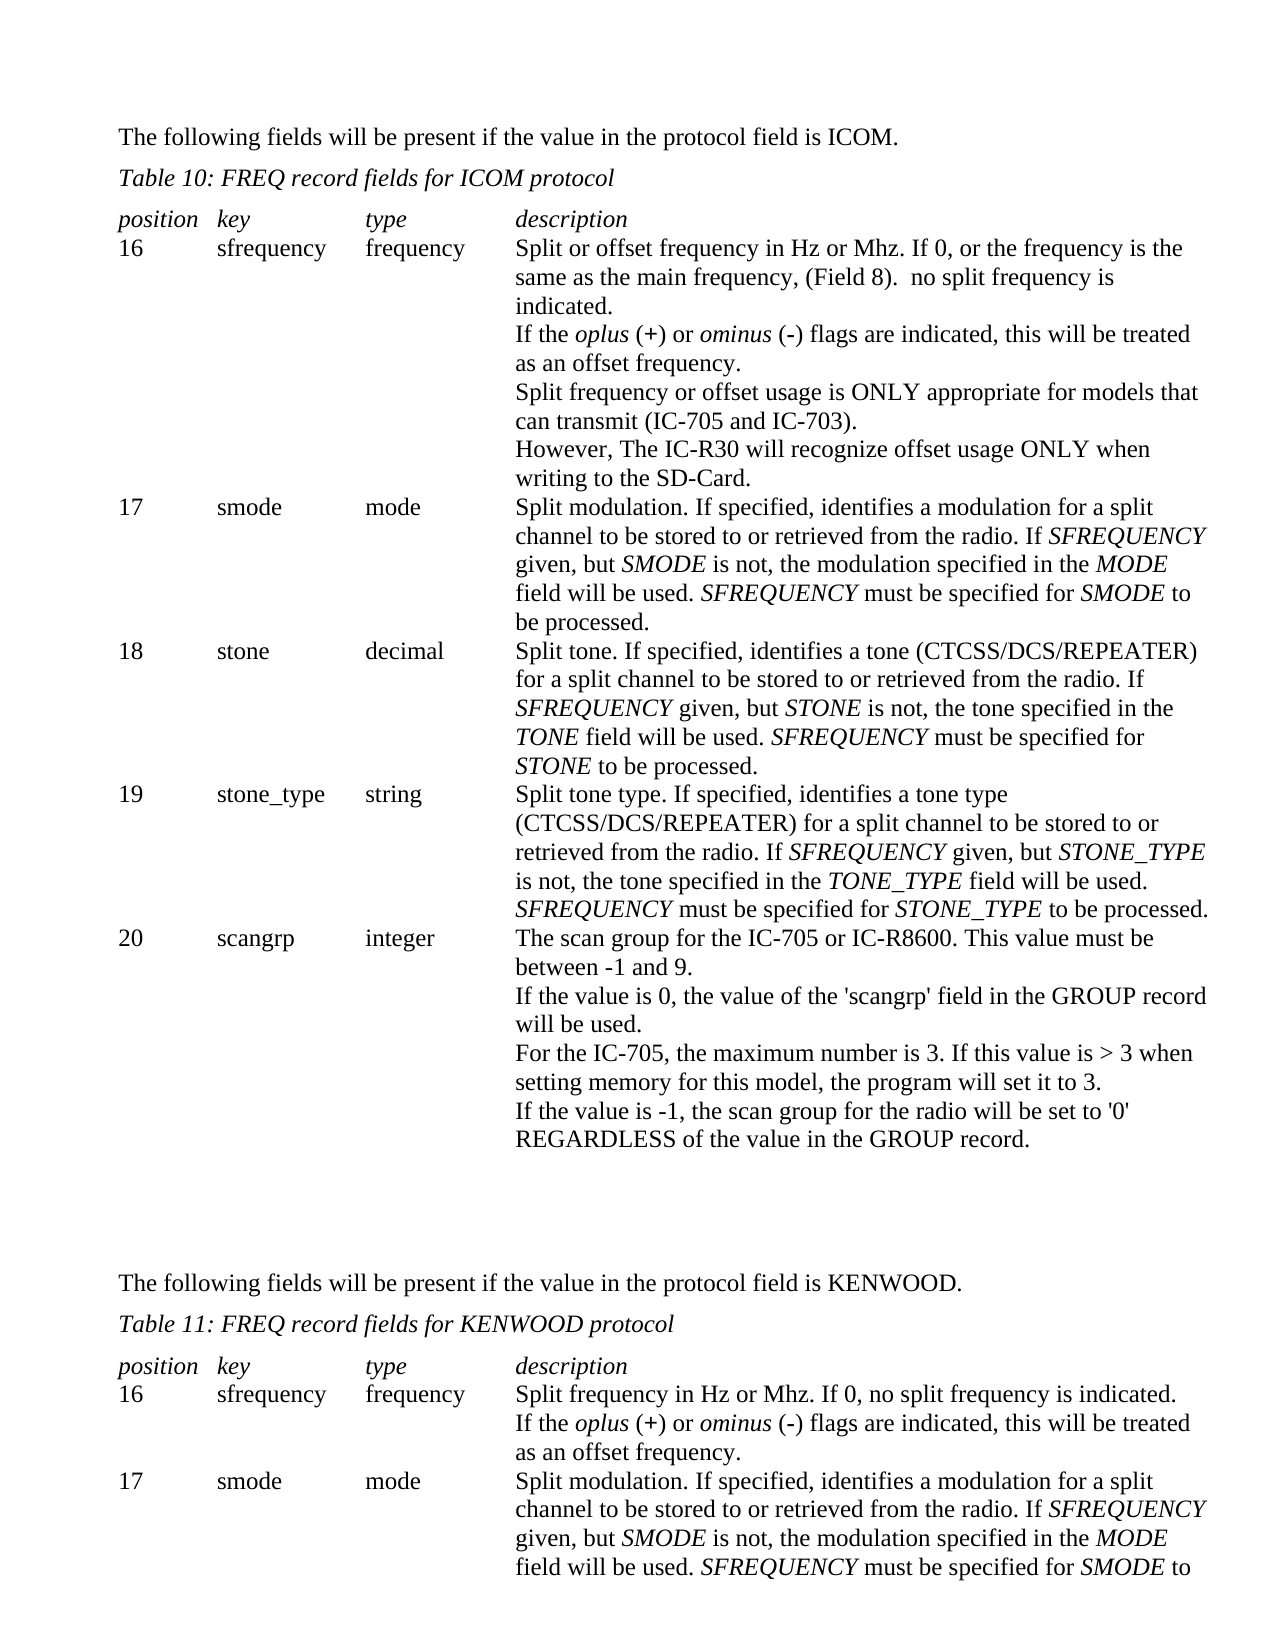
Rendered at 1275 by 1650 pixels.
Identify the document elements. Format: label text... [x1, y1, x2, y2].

table_cell 20 [118, 923, 217, 1153]
table_cell string [365, 780, 515, 923]
table_cell Split tone type. If specified, identifies a tone type (CTCSS/DCS/REPEATER) for a split channel to be stored to or retrieved from the radio. If SFREQUENCY given, but STONE_TYPE is not, the tone specified in the TONE_TYPE field will be used. SFREQUENCY must be specified for STONE_TYPE to be processed. [515, 780, 1216, 923]
table_cell Split modulation. If specified, identifies a modulation for a split channel to be stored to or retrieved from the radio. If SFREQUENCY given, but SMODE is not, the modulation specified in the MODE field will be used. SFREQUENCY must be specified for SMODE to [515, 1466, 1216, 1581]
text Table 11: FREQ record fields for KENWOOD protocol [118, 1309, 1216, 1338]
table_cell frequency [365, 233, 515, 492]
table_cell 16 [118, 1380, 217, 1466]
table_cell sfrequency [217, 1380, 365, 1466]
table_cell 16 [118, 233, 217, 492]
table_header type [365, 205, 515, 233]
table_cell Split modulation. If specified, identifies a modulation for a split channel to be stored to or retrieved from the radio. If SFREQUENCY given, but SMODE is not, the modulation specified in the MODE field will be used. SFREQUENCY must be specified for SMODE to be processed. [515, 492, 1216, 636]
table_cell The scan group for the IC-705 or IC-R8600. This value must be between -1 and 9. If the value is 0, the value of the 'scangrp' field in the GROUP record will be used. For the IC-705, the maximum number is 3. If this value is > 3 when setting memory for this model, the program will set it to 3. If the value is -1, the scan group for the radio will be set to '0' REGARDLESS of the value in the GROUP record. [515, 923, 1216, 1153]
table_header description [515, 1351, 1216, 1379]
table_cell 17 [118, 492, 217, 636]
table_cell stone_type [217, 780, 365, 923]
table_cell Split tone. If specified, identifies a tone (CTCSS/DCS/REPEATER) for a split channel to be stored to or retrieved from the radio. If SFREQUENCY given, but STONE is not, the tone specified in the TONE field will be used. SFREQUENCY must be specified for STONE to be processed. [515, 636, 1216, 779]
table_cell smode [217, 492, 365, 636]
table_cell frequency [365, 1380, 515, 1466]
table_cell decimal [365, 636, 515, 779]
text The following fields will be present if the value in the protocol field is KENWOOD. [118, 1268, 1216, 1297]
table_cell Split frequency in Hz or Mhz. If 0, no split frequency is indicated. If the oplus (+) or ominus (-) flags are indicated, this will be treated as an offset frequency. [515, 1380, 1216, 1466]
table_header key [217, 205, 365, 233]
table_header key [217, 1351, 365, 1379]
table_cell mode [365, 1466, 515, 1581]
text The following fields will be present if the value in the protocol field is ICOM. [118, 122, 1216, 151]
table_cell stone [217, 636, 365, 779]
text Table 10: FREQ record fields for ICOM protocol [118, 163, 1216, 192]
table_header position [118, 205, 217, 233]
table_cell 18 [118, 636, 217, 779]
table_cell mode [365, 492, 515, 636]
table_cell 19 [118, 780, 217, 923]
table_header type [365, 1351, 515, 1379]
table_cell Split or offset frequency in Hz or Mhz. If 0, or the frequency is the same as the main frequency, (Field 8). no split frequency is indicated. If the oplus (+) or ominus (-) flags are indicated, this will be treated as an offset frequency. Split frequency or offset usage is ONLY appropriate for models that can transmit (IC-705 and IC-703). However, The IC-R30 will recognize offset usage ONLY when writing to the SD-Card. [515, 233, 1216, 492]
table_cell smode [217, 1466, 365, 1581]
table_cell scangrp [217, 923, 365, 1153]
table_header description [515, 205, 1216, 233]
table_header position [118, 1351, 217, 1379]
table_cell 17 [118, 1466, 217, 1581]
table_cell integer [365, 923, 515, 1153]
table_cell sfrequency [217, 233, 365, 492]
